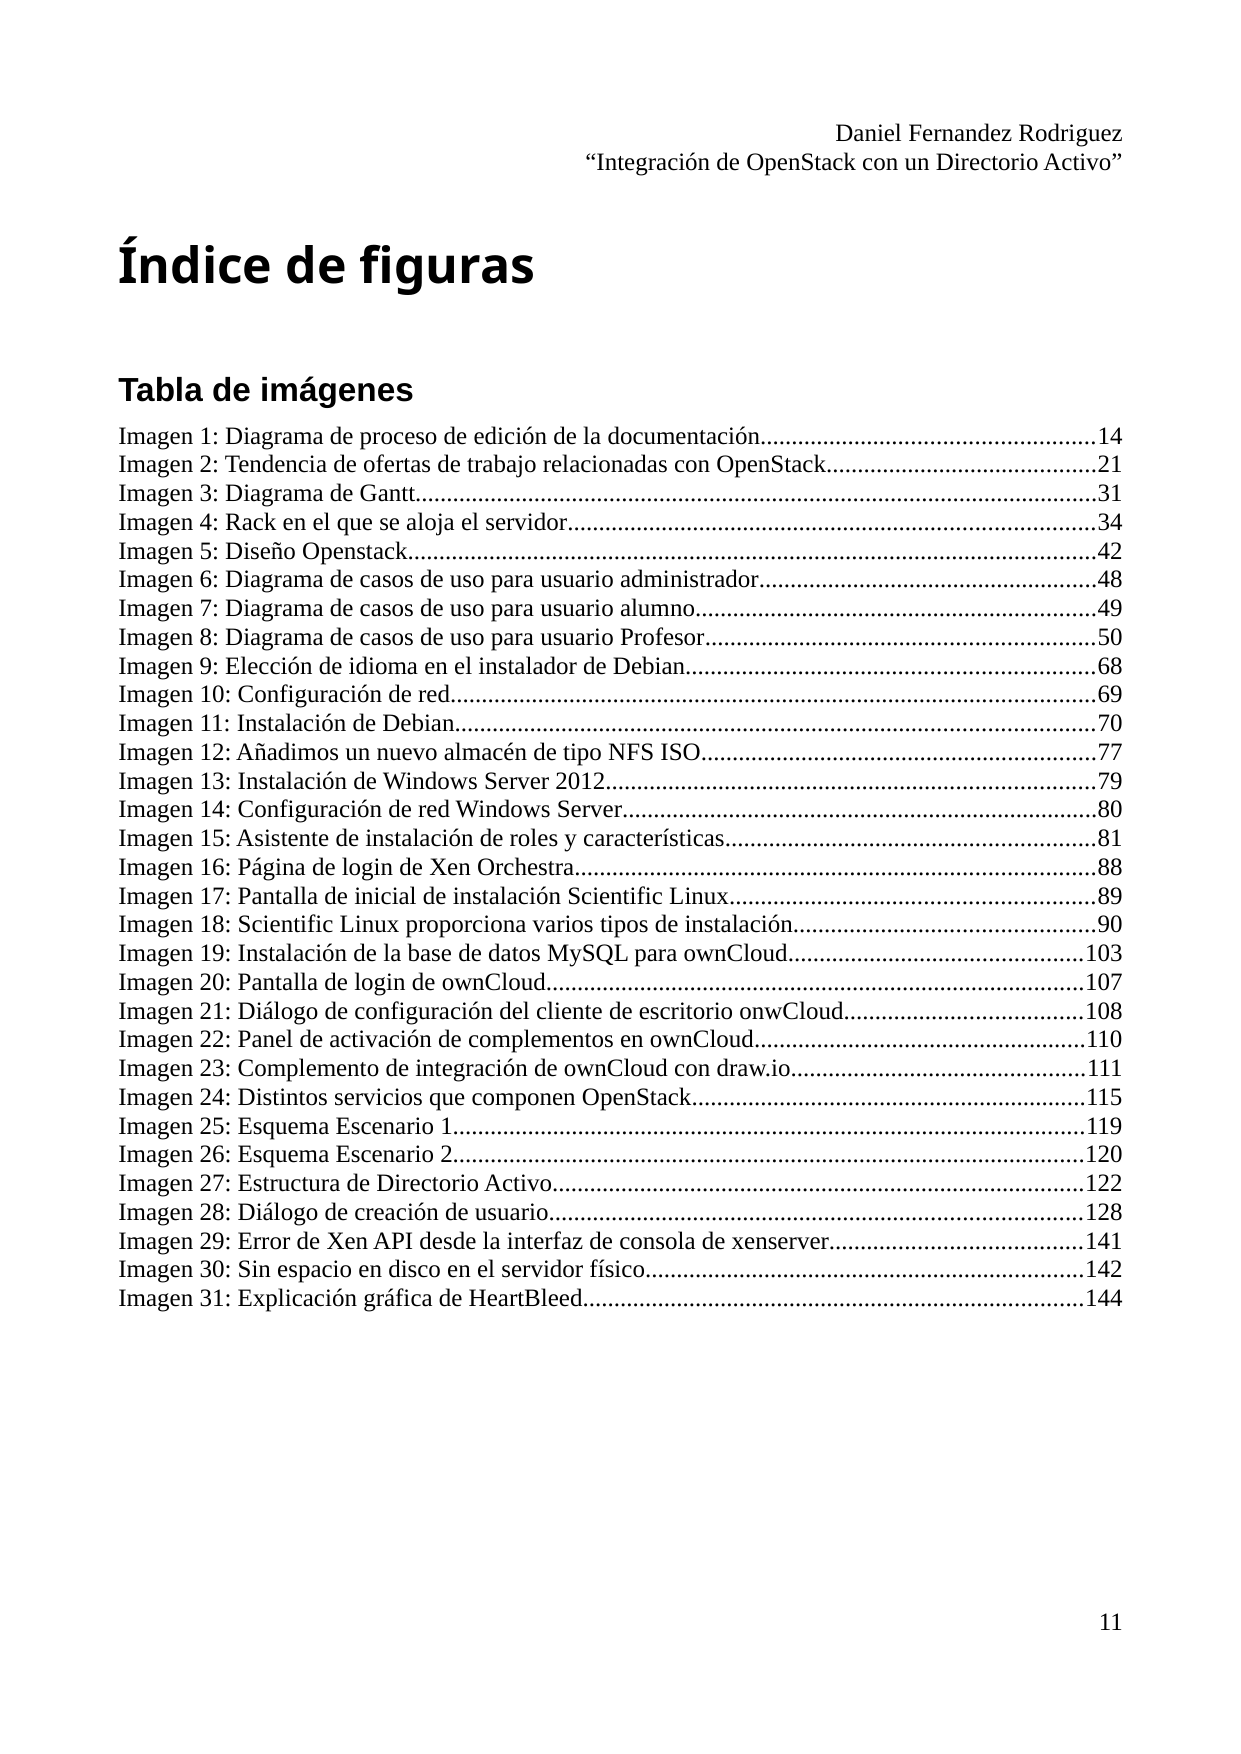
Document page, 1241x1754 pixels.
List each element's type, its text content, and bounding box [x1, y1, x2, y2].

text Imagen 21: Diálogo de configuración del cliente de escritorio onwCloud 108 [118, 996, 1122, 1024]
text Imagen 13: Instalación de Windows Server 2012 79 [118, 766, 1122, 794]
subtitle Tabla de imágenes [118, 370, 1122, 408]
text Imagen 28: Diálogo de creación de usuario 128 [118, 1197, 1122, 1226]
text Imagen 4: Rack en el que se aloja el servidor 34 [118, 507, 1122, 536]
text Imagen 18: Scientific Linux proporciona varios tipos de instalación 90 [118, 909, 1122, 938]
text Imagen 19: Instalación de la base de datos MySQL para ownCloud 103 [118, 938, 1122, 967]
text Imagen 24: Distintos servicios que componen OpenStack 115 [118, 1082, 1122, 1111]
title Índice de figuras [118, 230, 1122, 298]
text Imagen 2: Tendencia de ofertas de trabajo relacionadas con OpenStack 21 [118, 449, 1122, 478]
text Imagen 17: Pantalla de inicial de instalación Scientific Linux 89 [118, 881, 1122, 909]
text Imagen 5: Diseño Openstack 42 [118, 536, 1122, 564]
text Imagen 3: Diagrama de Gantt 31 [118, 478, 1122, 507]
text Imagen 15: Asistente de instalación de roles y características 81 [118, 823, 1122, 852]
text Imagen 11: Instalación de Debian 70 [118, 708, 1122, 737]
text Imagen 23: Complemento de integración de ownCloud con draw.io 111 [118, 1053, 1122, 1082]
text Imagen 14: Configuración de red Windows Server 80 [118, 794, 1122, 823]
text Imagen 22: Panel de activación de complementos en ownCloud 110 [118, 1024, 1122, 1053]
text Imagen 29: Error de Xen API desde la interfaz de consola de xenserver 141 [118, 1226, 1122, 1254]
text Imagen 31: Explicación gráfica de HeartBleed 144 [118, 1283, 1122, 1312]
text Imagen 10: Configuración de red 69 [118, 679, 1122, 708]
text Imagen 7: Diagrama de casos de uso para usuario alumno 49 [118, 593, 1122, 622]
text Imagen 12: Añadimos un nuevo almacén de tipo NFS ISO 77 [118, 737, 1122, 766]
text Imagen 16: Página de login de Xen Orchestra 88 [118, 852, 1122, 881]
text Imagen 30: Sin espacio en disco en el servidor físico 142 [118, 1254, 1122, 1283]
text Imagen 20: Pantalla de login de ownCloud 107 [118, 967, 1122, 996]
text Imagen 1: Diagrama de proceso de edición de la documentación 14 [118, 421, 1122, 449]
text Imagen 26: Esquema Escenario 2 120 [118, 1139, 1122, 1168]
text Imagen 6: Diagrama de casos de uso para usuario administrador 48 [118, 564, 1122, 593]
text Imagen 25: Esquema Escenario 1 119 [118, 1111, 1122, 1139]
text Imagen 8: Diagrama de casos de uso para usuario Profesor 50 [118, 622, 1122, 651]
text Imagen 9: Elección de idioma en el instalador de Debian 68 [118, 651, 1122, 679]
text Imagen 27: Estructura de Directorio Activo 122 [118, 1168, 1122, 1197]
